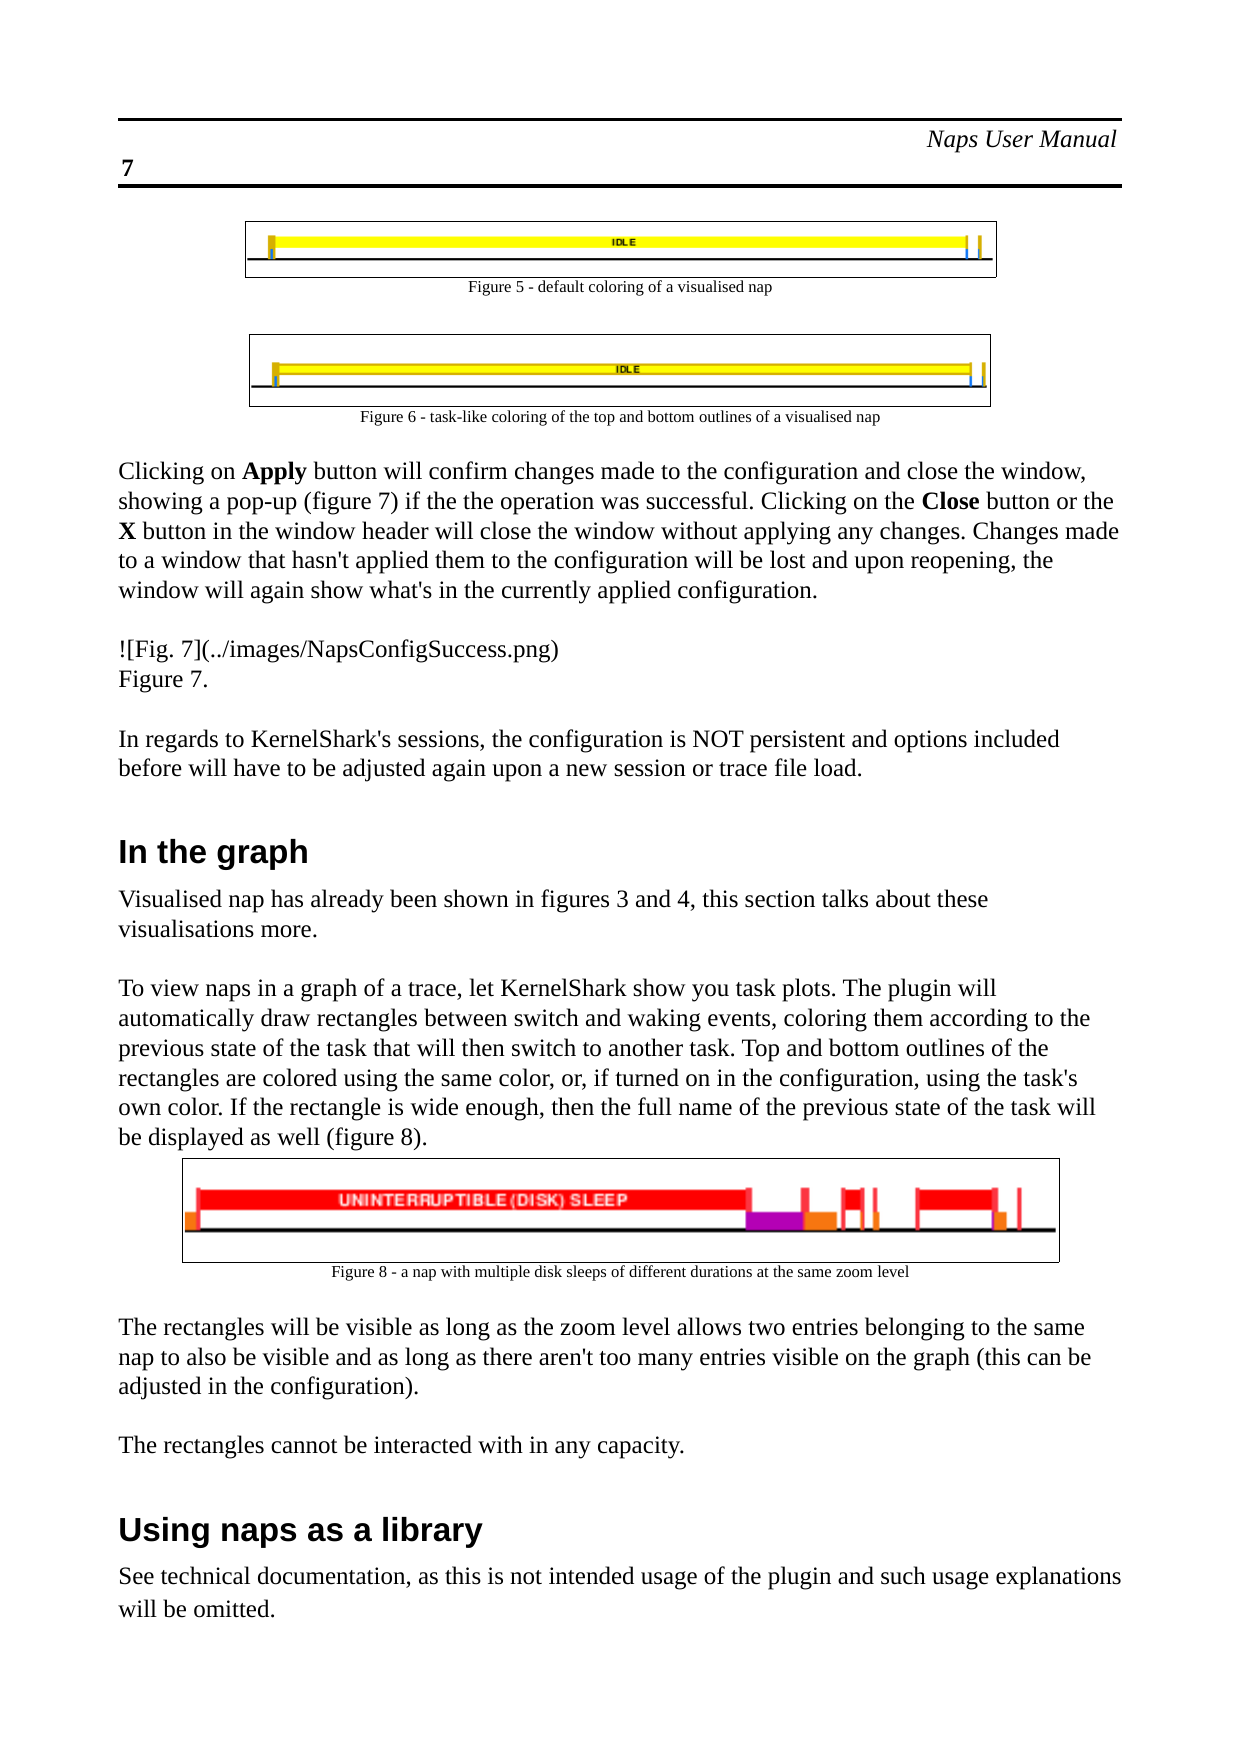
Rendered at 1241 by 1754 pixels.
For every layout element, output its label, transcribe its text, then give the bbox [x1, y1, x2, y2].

subtitle In the graph [118, 833, 1122, 871]
picture [184, 1160, 1056, 1259]
text ![Fig. 7](../images/NapsConfigSuccess.png) [118, 634, 1122, 663]
text Visualised nap has already been shown in figures 3 and 4, this section talks about these visualisations more. [118, 883, 1122, 943]
text The rectangles cannot be interacted with in any capacity. [118, 1430, 1122, 1459]
subtitle Using naps as a library [118, 1510, 1122, 1548]
picture [247, 223, 993, 274]
text See technical documentation, as this is not intended usage of the plugin and such usage explanations will be omitted. [118, 1561, 1122, 1623]
picture [251, 337, 987, 404]
text Figure 5 - default coloring of a visualised nap [118, 217, 1122, 296]
text Figure 6 - task-like coloring of the top and bottom outlines of a visualised nap [118, 326, 1122, 426]
text The rectangles will be visible as long as the zoom level allows two entries belonging to the same nap to also be visible and as long as there aren't too many entries visible on the graph (this can be adjusted in the configuration). [118, 1311, 1122, 1400]
text Figure 8 - a nap with multiple disk sleeps of different durations at the same zoom level [118, 1151, 1122, 1281]
text In regards to KernelShark's sessions, the configuration is NOT persistent and options included before will have to be adjusted again upon a new session or trace file load. [118, 723, 1122, 782]
text Figure 7. [118, 663, 1122, 693]
text To view naps in a graph of a trace, let KernelShark show you task plots. The plugin will automatically draw rectangles between switch and waking events, coloring them according to the previous state of the task that will then switch to another task. Top and bottom outlines of the rectangles are colored using the same color, or, if turned on in the configuration, using the task's own color. If the rectangle is wide enough, then the full name of the previous state of the task will be displayed as well (figure 8). [118, 973, 1122, 1151]
text Clicking on Apply button will confirm changes made to the configuration and close the window, showing a pop-up (figure 7) if the the operation was successful. Clicking on the Close button or the X button in the window header will close the window without applying any changes. Changes made to a window that hasn't applied them to the configuration will be lost and upon reopening, the window will again show what's in the currently applied configuration. [118, 456, 1122, 604]
